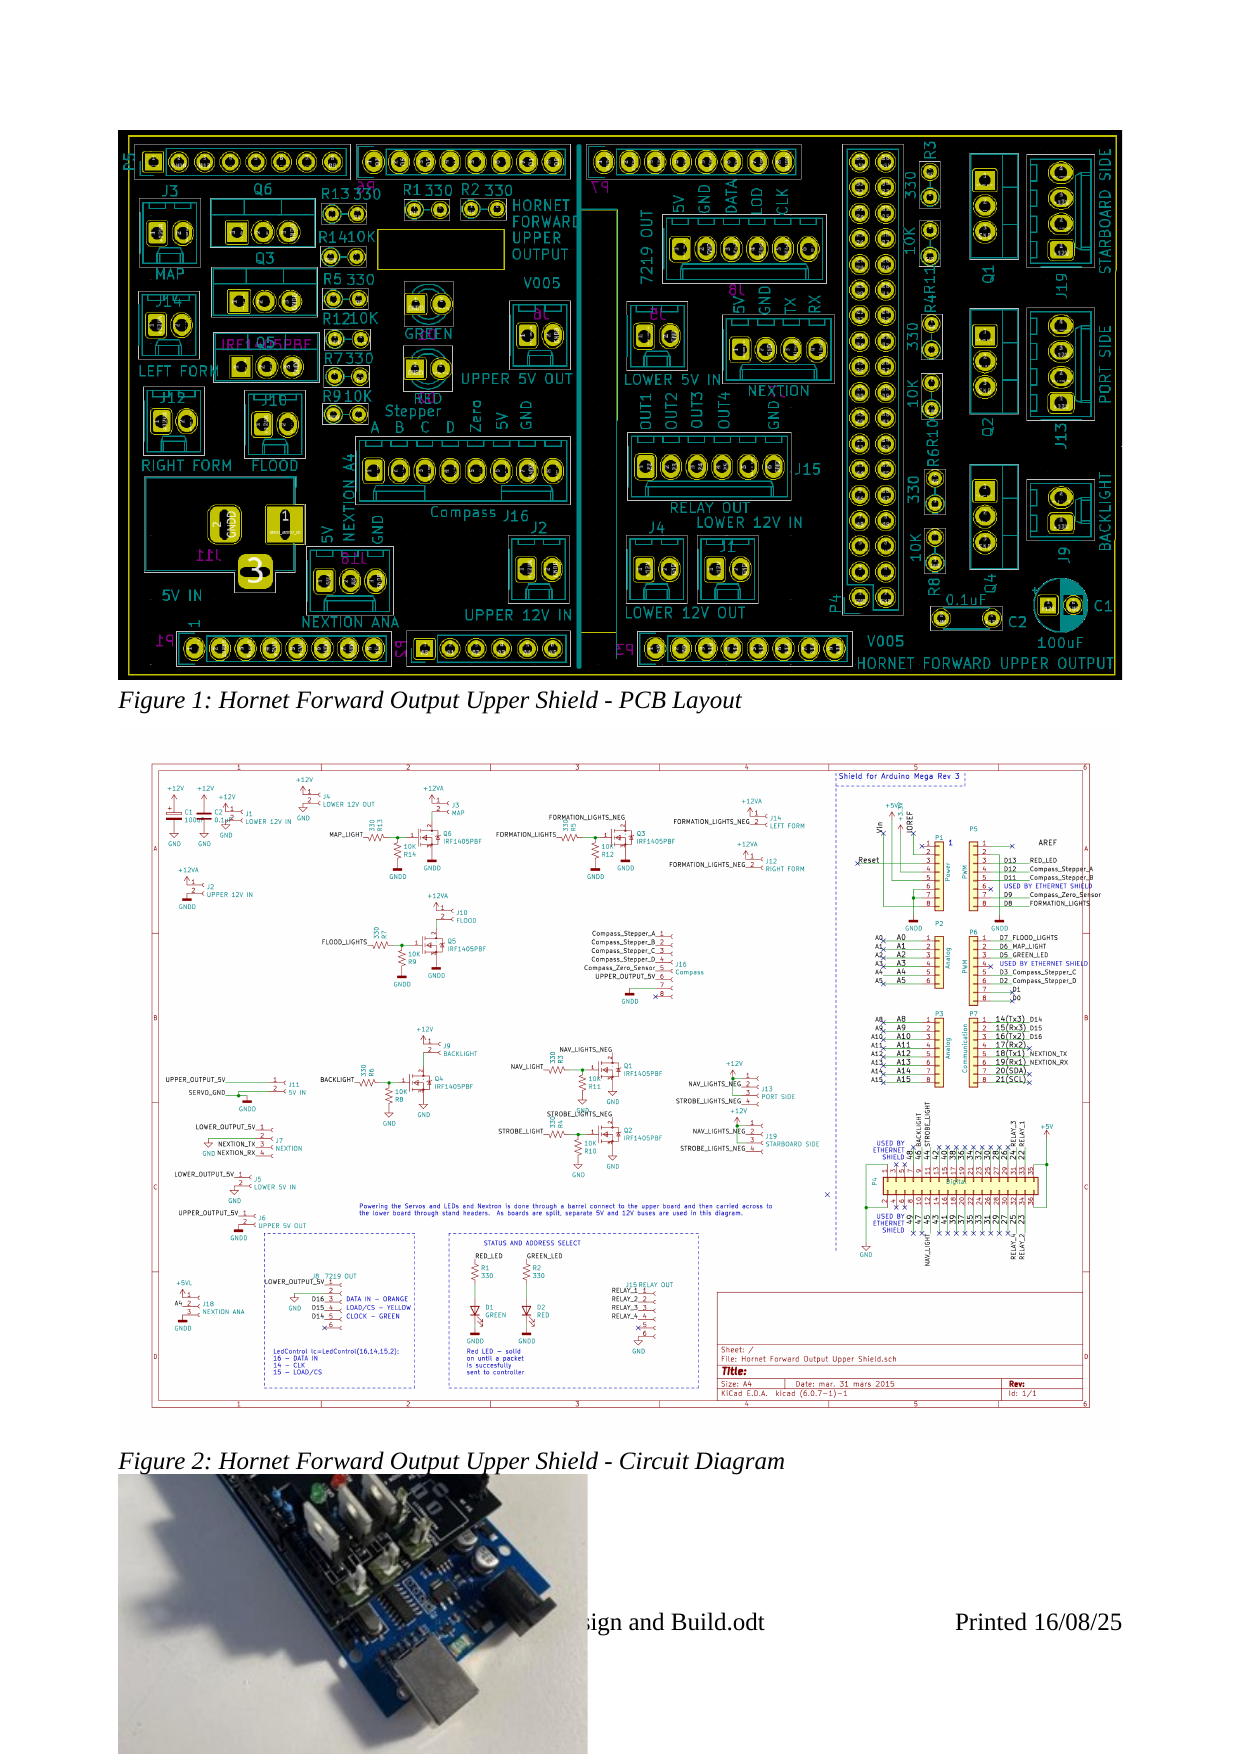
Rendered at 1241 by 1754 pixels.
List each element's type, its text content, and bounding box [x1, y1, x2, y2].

text Figure 2: Hornet Forward Output Upper Shield - Circuit Diagram [118, 1441, 1122, 1474]
picture [118, 730, 1123, 1441]
text Figure 1: Hornet Forward Output Upper Shield - PCB Layout [118, 680, 1122, 714]
picture [118, 130, 1123, 680]
picture [118, 1474, 588, 1754]
